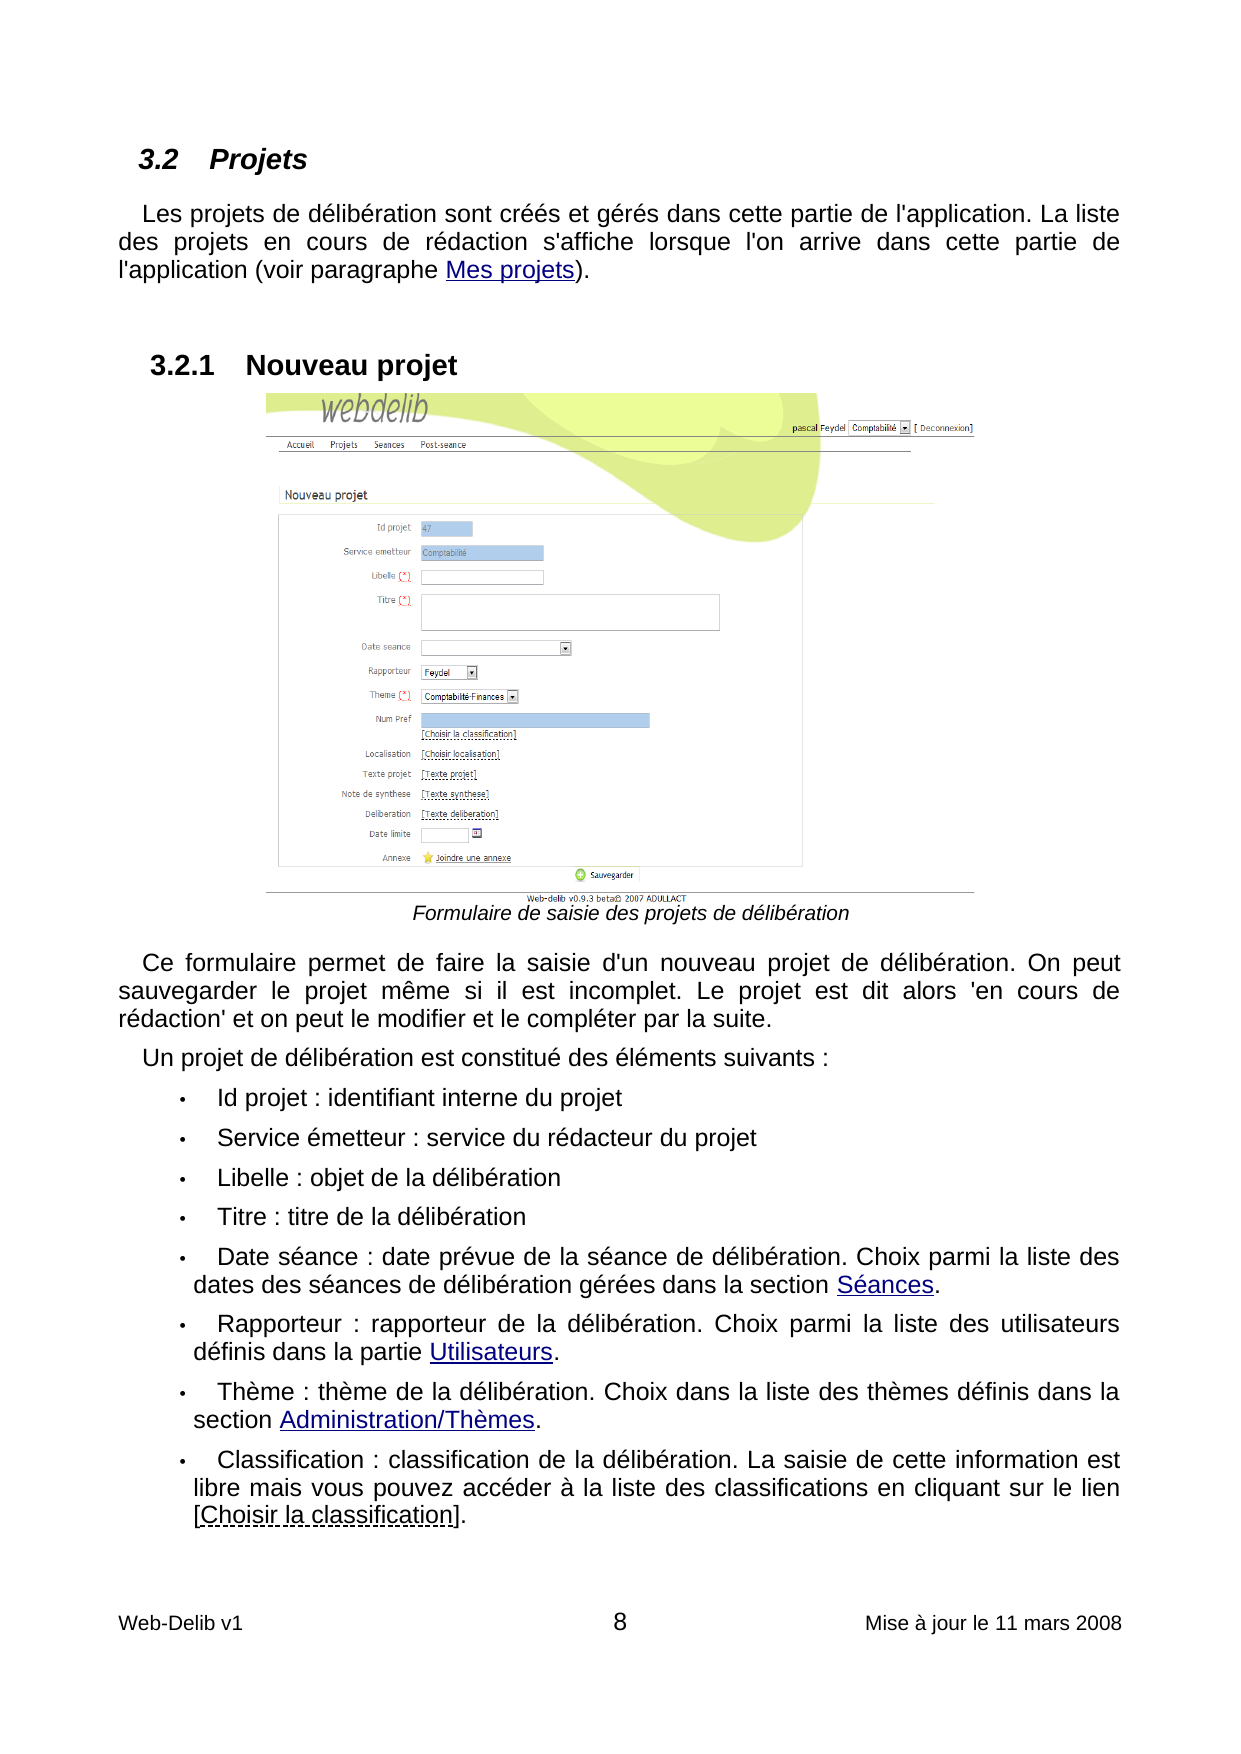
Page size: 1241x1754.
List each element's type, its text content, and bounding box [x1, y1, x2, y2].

list Rapporteur : rapporteur de la délibération. Choix parmi la liste des utilisateurs définis dans la partie Utilisateurs. [156, 1310, 1122, 1366]
subtitle Projets [118, 143, 1122, 176]
text Formulaire de saisie des projets de délibération [118, 902, 1122, 925]
list Libelle : objet de la délibération [156, 1163, 1122, 1191]
subtitle Nouveau projet [118, 348, 1122, 381]
text Les projets de délibération sont créés et gérés dans cette partie de l'application. La liste des projets en cours de rédaction s'affiche lorsque l'on arrive dans cette partie de l'application (voir paragraphe Mes projets). [118, 200, 1122, 284]
list Id projet : identifiant interne du projet [156, 1084, 1122, 1112]
list Service émetteur : service du rédacteur du projet [156, 1124, 1122, 1152]
list Classification : classification de la délibération. La saisie de cette information est libre mais vous pouvez accéder à la liste des classifications en cliquant sur le lien [Choisir la classification]. [156, 1446, 1122, 1529]
list Date séance : date prévue de la séance de délibération. Choix parmi la liste des dates des séances de délibération gérées dans la section Séances. [156, 1243, 1122, 1298]
list Titre : titre de la délibération [156, 1203, 1122, 1231]
picture [265, 393, 975, 902]
text Un projet de délibération est constitué des éléments suivants : [118, 1044, 1122, 1072]
text Ce formulaire permet de faire la saisie d'un nouveau projet de délibération. On peut sauvegarder le projet même si il est incomplet. Le projet est dit alors 'en cours de rédaction' et on peut le modifier et le compléter par la suite. [118, 949, 1122, 1032]
list Thème : thème de la délibération. Choix dans la liste des thèmes définis dans la section Administration/Thèmes. [156, 1378, 1122, 1434]
